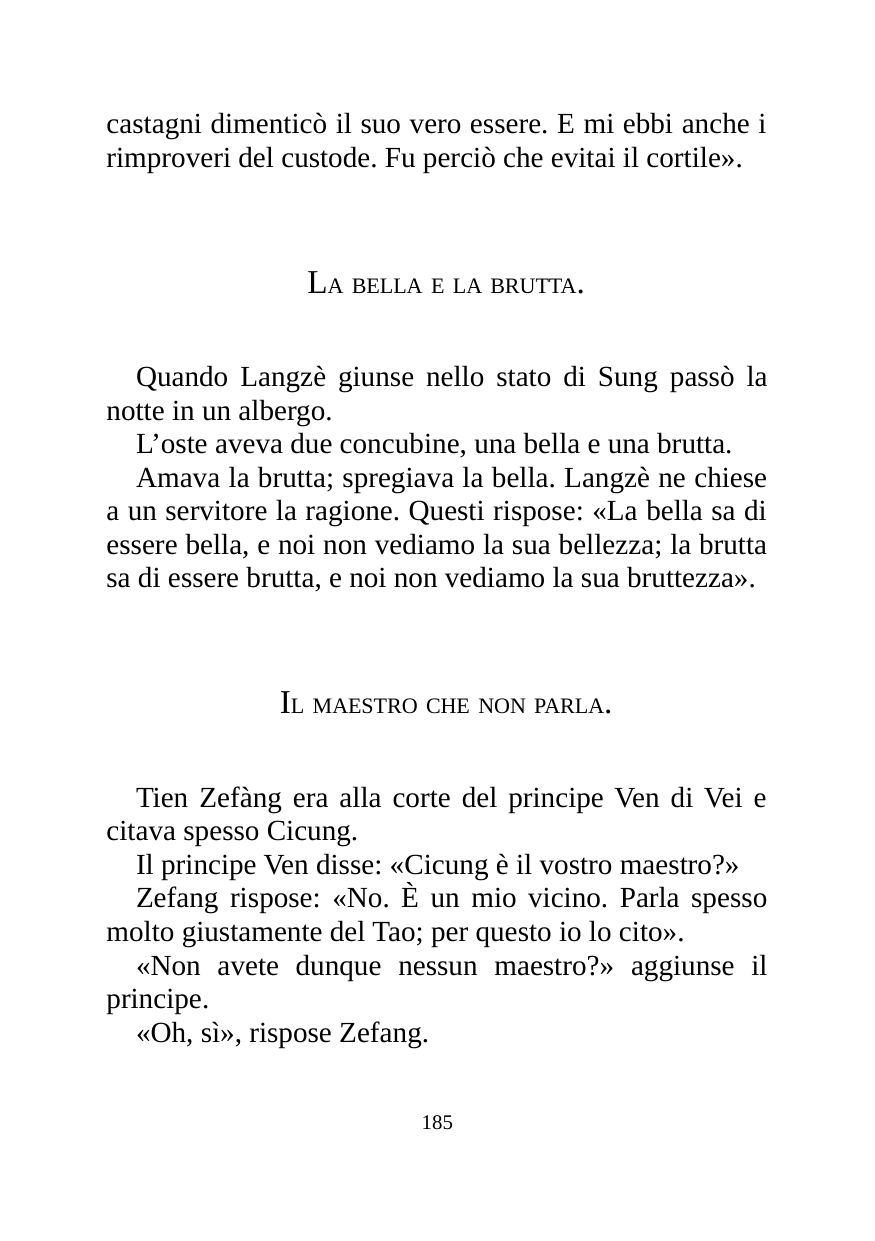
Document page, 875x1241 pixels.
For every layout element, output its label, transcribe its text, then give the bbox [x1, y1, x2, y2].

text Tien Zefàng era alla corte del principe Ven di Vei e citava spesso Cicung. [106, 780, 768, 847]
text Amava la brutta; spregiava la bella. Langzè ne chiese a un servitore la ragione. Questi rispose: «La bella sa di essere bella, e noi non vediamo la sua bellezza; la brutta sa di essere brutta, e noi non vediamo la sua bruttezza». [106, 460, 768, 594]
text «Non avete dunque nessun maestro?» aggiunse il principe. [106, 948, 768, 1015]
subtitle Il maestro che non parla. [124, 683, 768, 721]
text Il principe Ven disse: «Cicung è il vostro maestro?» [106, 847, 768, 881]
text castagni dimenticò il suo vero essere. E mi ebbi anche i rimproveri del custode. Fu perciò che evitai il cortile». [106, 106, 768, 173]
text Quando Langzè giunse nello stato di Sung passò la notte in un albergo. [106, 359, 768, 426]
text Zefang rispose: «No. È un mio vicino. Parla spesso molto giustamente del Tao; per questo io lo cito». [106, 881, 768, 948]
text «Oh, sì», rispose Zefang. [106, 1015, 768, 1048]
subtitle La bella e la brutta. [124, 262, 768, 300]
text L’oste aveva due concubine, una bella e una brutta. [106, 426, 768, 460]
